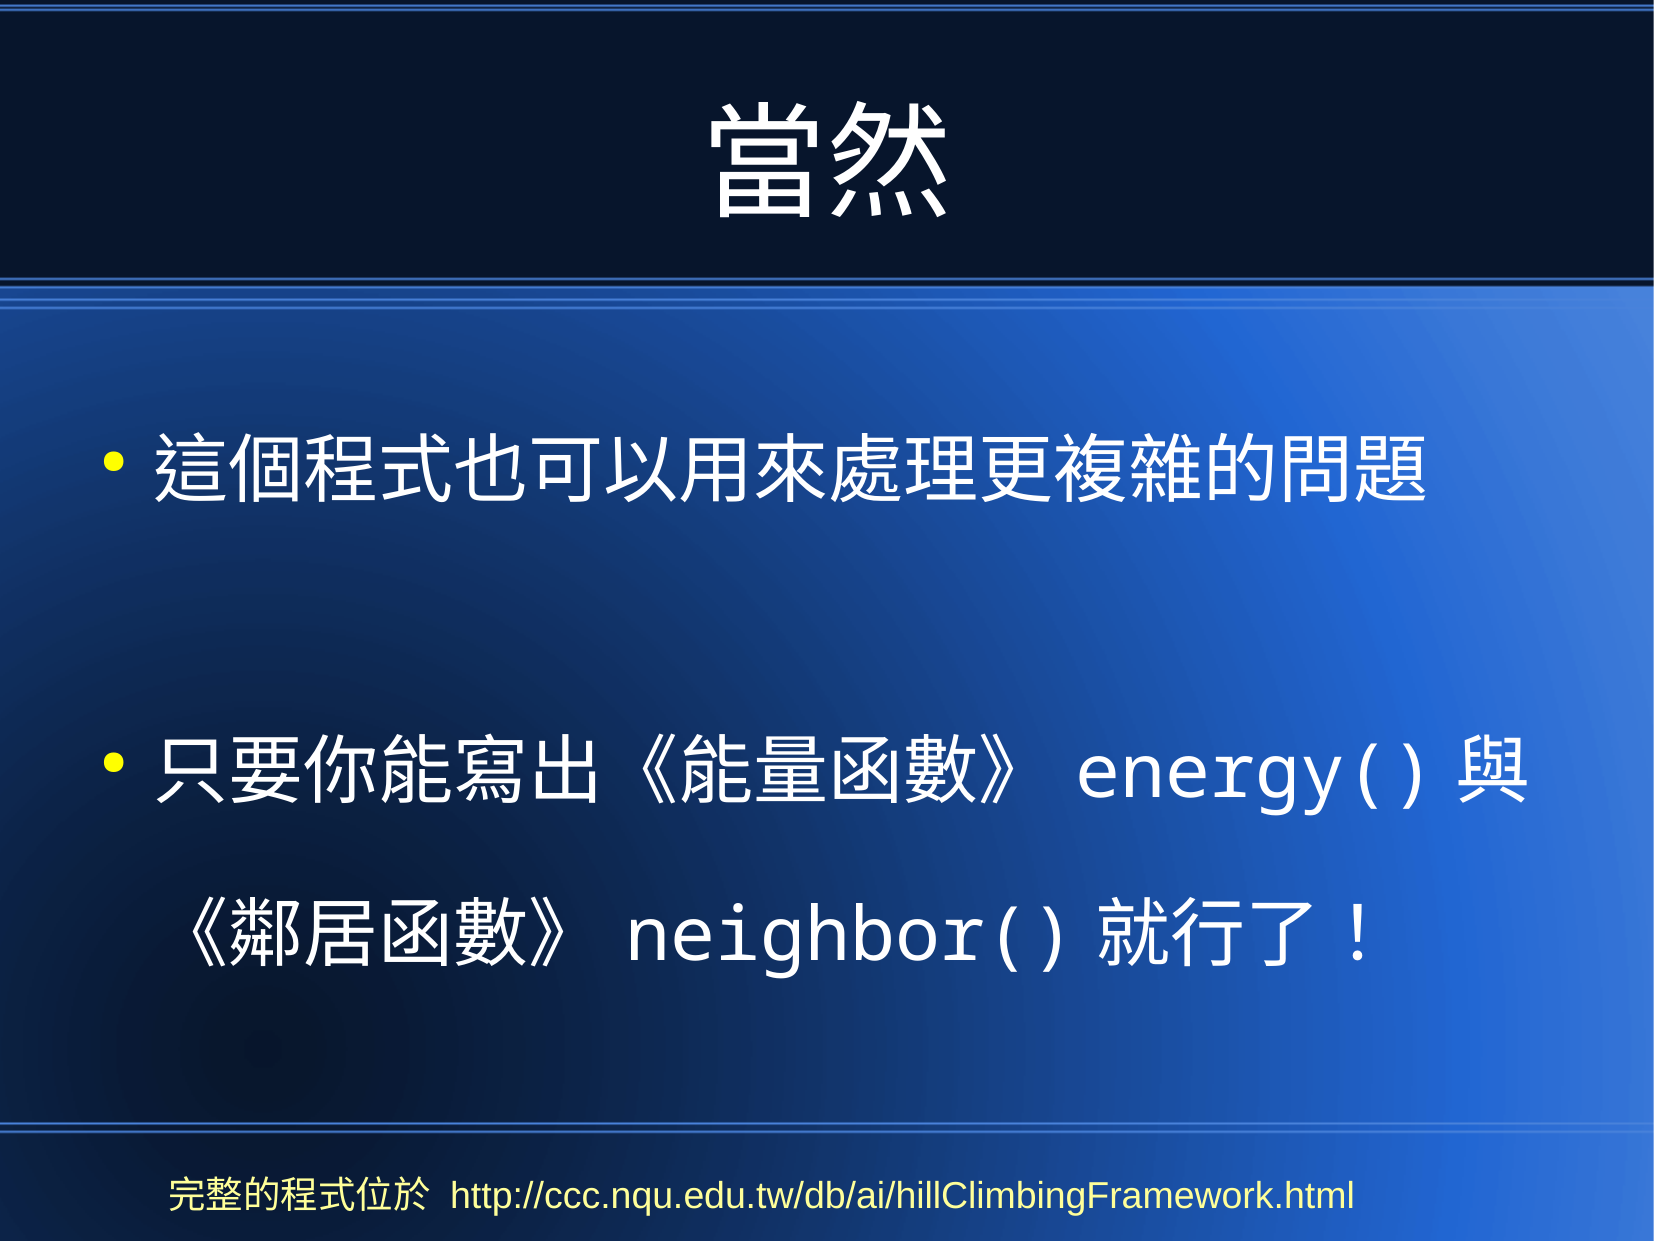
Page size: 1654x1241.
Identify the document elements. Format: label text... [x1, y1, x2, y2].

title 當然 [82, 49, 1571, 257]
list 這個程式也可以用來處理更複雜的問題 只要你能寫出《能量函數》energy()與《鄰居函數》neighbor()就行了！ [82, 355, 1571, 1241]
text_box 完整的程式位於 http://ccc.nqu.edu.tw/db/ai/hillClimbingFramework.html [153, 1157, 1369, 1241]
picture [0, 0, 1654, 1241]
